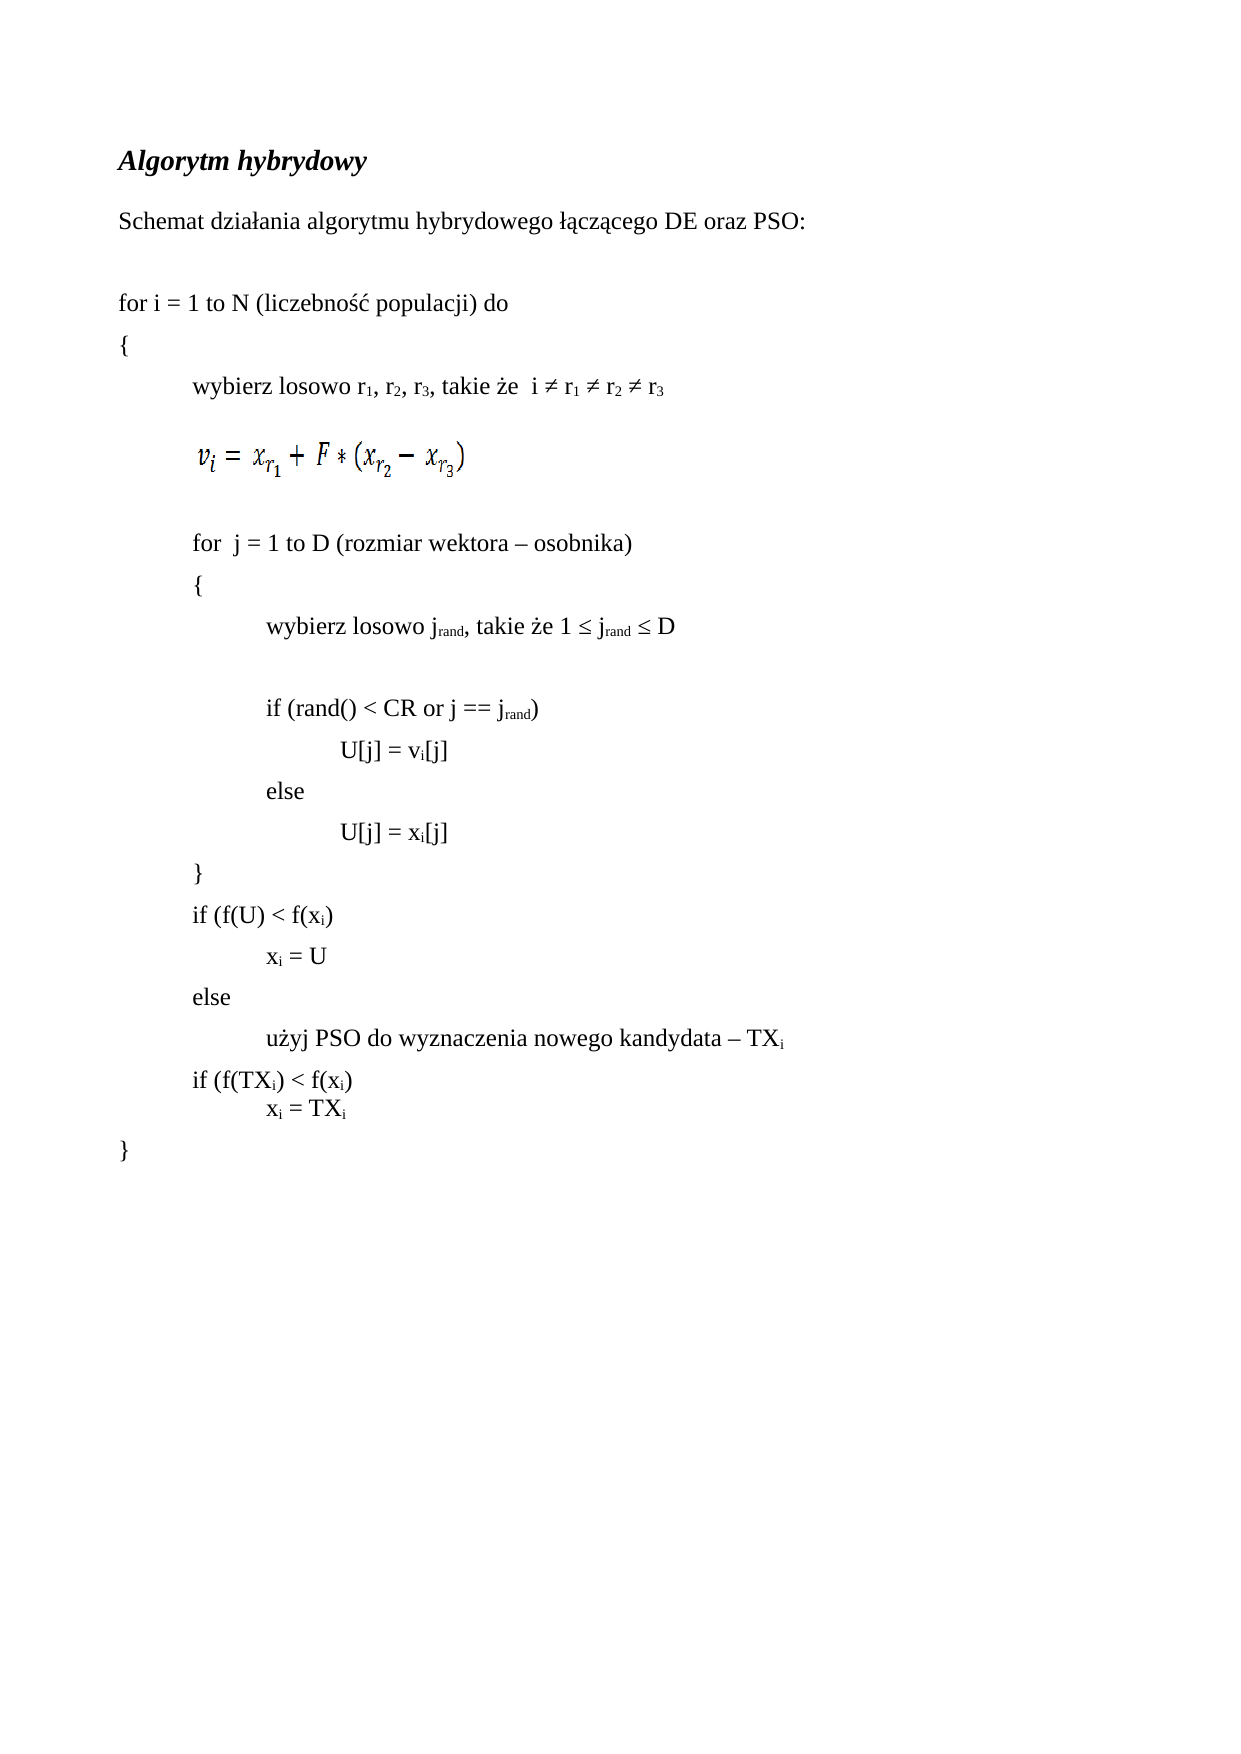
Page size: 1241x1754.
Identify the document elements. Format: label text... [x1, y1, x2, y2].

text użyj PSO do wyznaczenia nowego kandydata – TXi [118, 1023, 1122, 1052]
text U[j] = vi[j] [118, 735, 1122, 763]
text if (f(TXi) < f(xi) xi = TXi [118, 1065, 1122, 1122]
text for i = 1 to N (liczebność populacji) do [118, 288, 1122, 317]
text wybierz losowo r1, r2, r3, takie że i ≠ r1 ≠ r2 ≠ r3 [118, 371, 1122, 400]
text else [118, 776, 1122, 805]
text { [118, 570, 1122, 598]
text else [118, 982, 1122, 1011]
text if (f(U) < f(xi) [118, 900, 1122, 928]
text Schemat działania algorytmu hybrydowego łączącego DE oraz PSO: [118, 206, 1122, 235]
text wybierz losowo jrand, takie że 1 ≤ jrand ≤ D [118, 611, 1122, 640]
text } [118, 1135, 1122, 1163]
text { [118, 330, 1122, 358]
subtitle Algorytm hybrydowy [118, 143, 1122, 177]
text U[j] = xi[j] [118, 817, 1122, 846]
text if (rand() < CR or j == jrand) [118, 693, 1122, 722]
text xi = U [118, 941, 1122, 970]
picture [189, 426, 474, 488]
text } [118, 858, 1122, 887]
text for j = 1 to D (rozmiar wektora – osobnika) [118, 528, 1122, 557]
